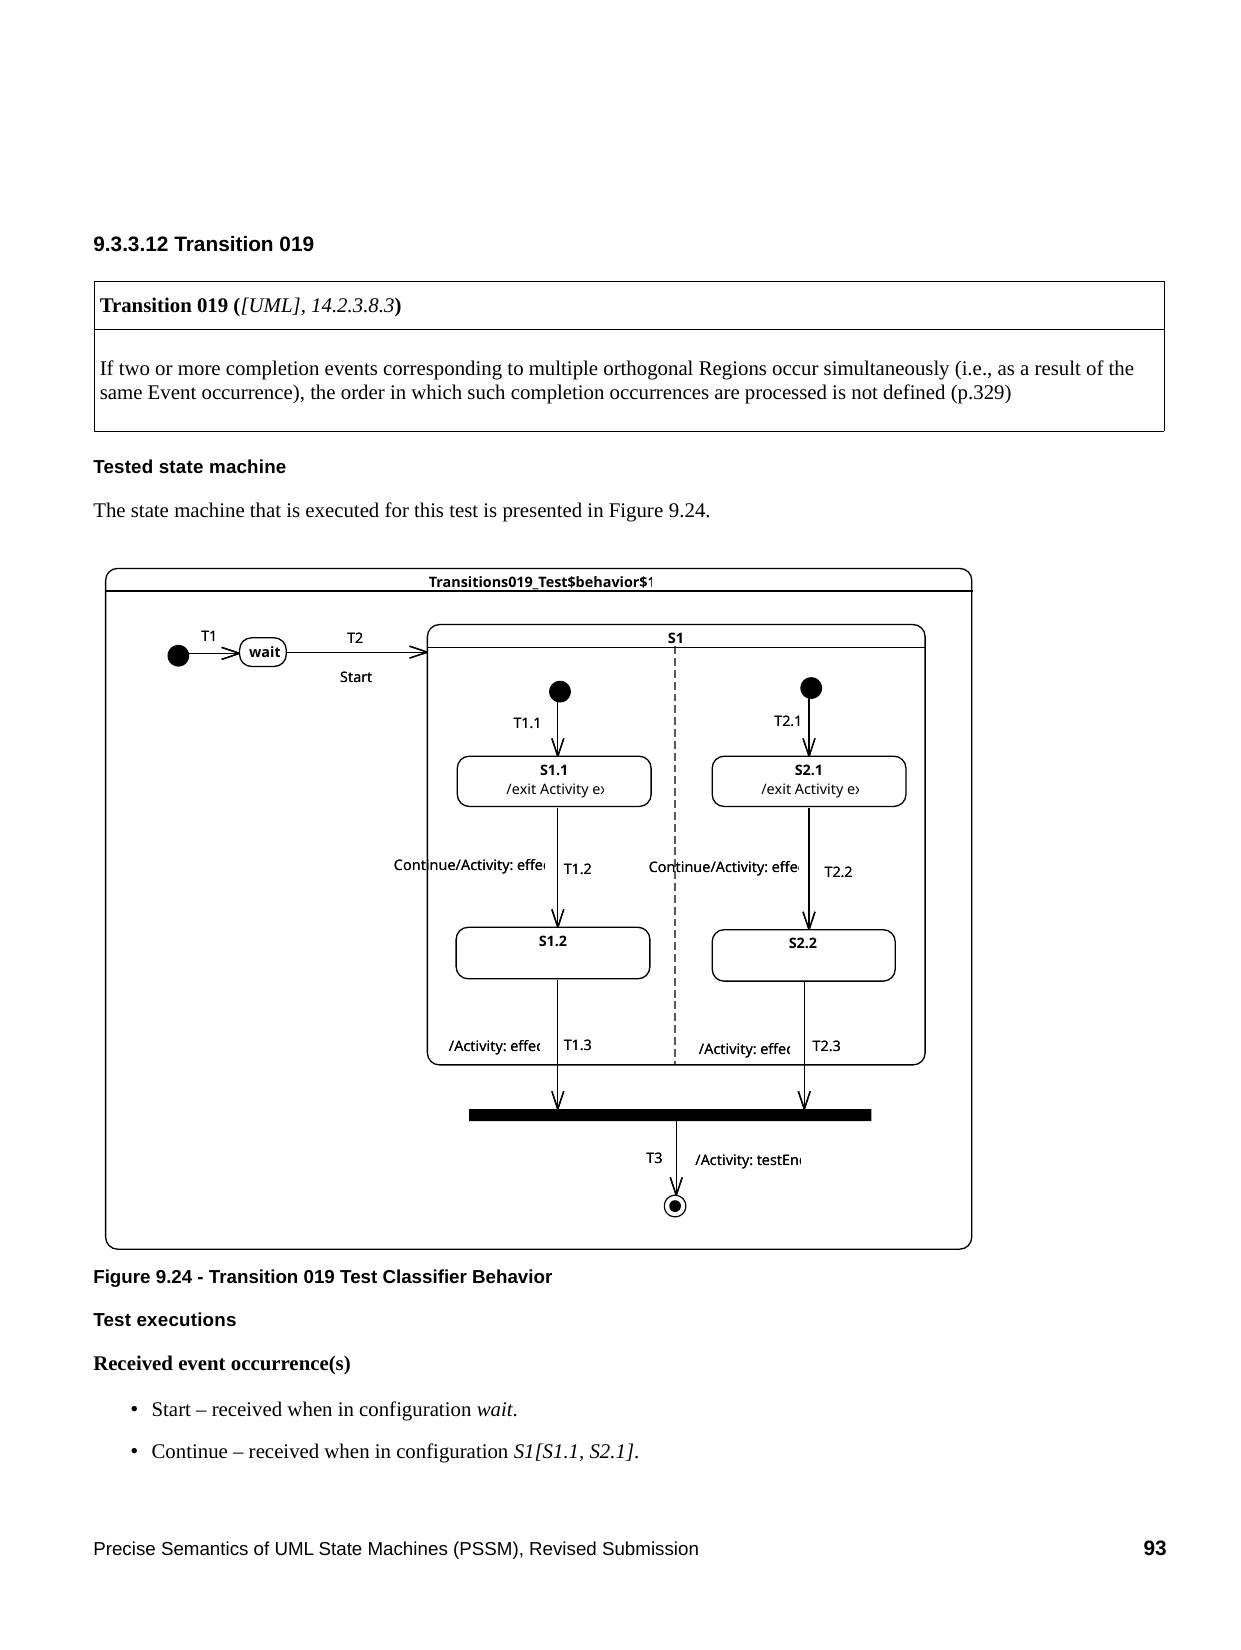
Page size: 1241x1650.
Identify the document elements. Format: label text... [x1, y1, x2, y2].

text The state machine that is executed for this test is presented in Figure 9.24. [93, 498, 1164, 522]
text Figure 9.24 - Transition 019 Test Classifier Behavior [93, 556, 986, 1288]
table_header Transition 019 ([UML], 14.2.3.8.3) [95, 282, 1164, 329]
subtitle Transition 019 [93, 231, 1164, 256]
subtitle Tested state machine [93, 456, 1164, 477]
text Received event occurrence(s) [93, 1351, 1164, 1375]
list Start – received when in configuration wait. [131, 1396, 1164, 1421]
list Continue – received when in configuration S1[S1.1, S2.1]. [131, 1438, 1164, 1463]
subtitle Test executions [93, 543, 1164, 1330]
table_cell If two or more completion events corresponding to multiple orthogonal Regions occur simultaneously (i.e., as a result of the same Event occurrence), the order in which such completion occurrences are processed is not defined (p.329) [95, 330, 1164, 431]
